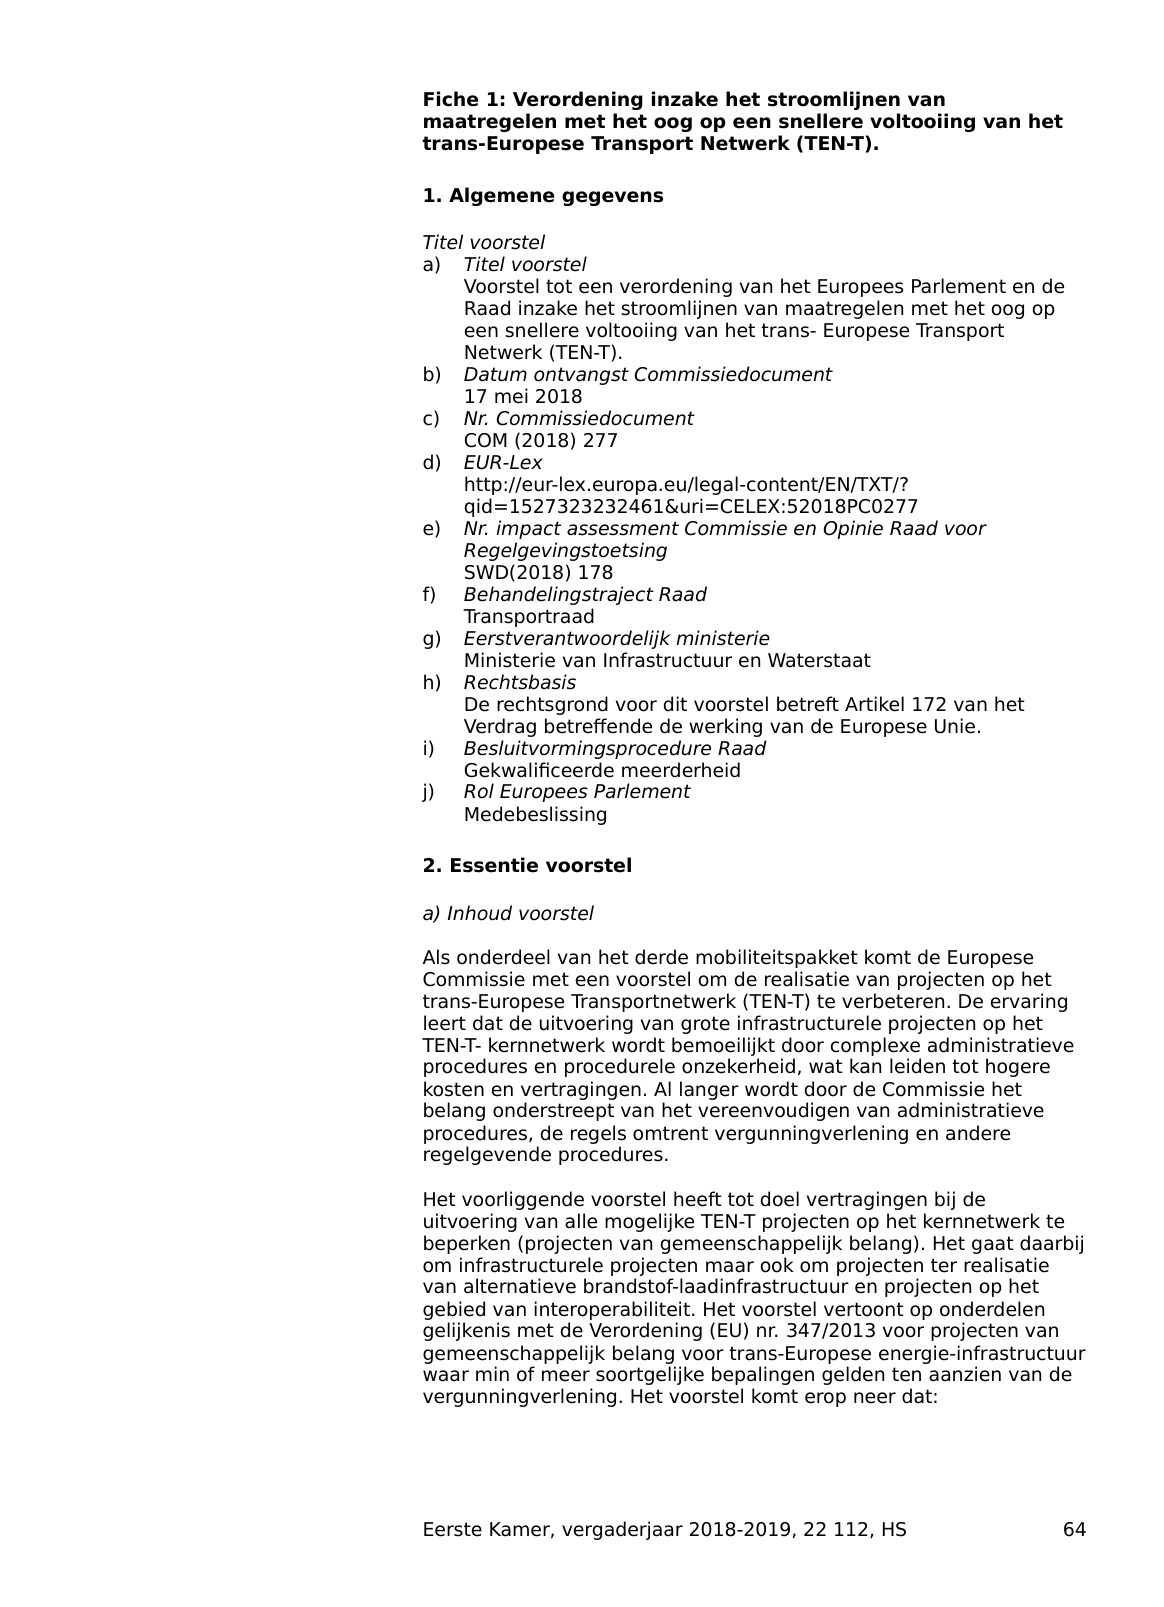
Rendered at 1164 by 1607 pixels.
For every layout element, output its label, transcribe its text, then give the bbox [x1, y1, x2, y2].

subtitle a) Inhoud voorstel [422, 902, 1087, 924]
subtitle Fiche 1: Verordening inzake het stroomlijnen van maatregelen met het oog op een snellere voltooiing van het trans-Europese Transport Netwerk (TEN-T). [422, 89, 1087, 155]
text Ministerie van Infrastructuur en Waterstaat [464, 649, 1087, 672]
text j) Rol Europees Parlement [422, 781, 1087, 803]
text i) Besluitvormingsprocedure Raad [422, 737, 1087, 759]
text c) Nr. Commissiedocument [422, 408, 1087, 430]
text f) Behandelingstraject Raad [422, 584, 1087, 606]
text De rechtsgrond voor dit voorstel betreft Artikel 172 van het Verdrag betreffende de werking van de Europese Unie. [464, 693, 1087, 737]
text d) EUR-Lex [422, 452, 1087, 474]
text Medebeslissing [464, 803, 1087, 825]
subtitle 1. Algemene gegevens [422, 185, 1087, 207]
text e) Nr. impact assessment Commissie en Opinie Raad voor Regelgevingstoetsing [422, 518, 1087, 562]
text 17 mei 2018 [464, 386, 1087, 408]
text SWD(2018) 178 [464, 562, 1087, 584]
text Gekwalificeerde meerderheid [464, 759, 1087, 781]
text Voorstel tot een verordening van het Europees Parlement en de Raad inzake het stroomlijnen van maatregelen met het oog op een snellere voltooiing van het trans- Europese Transport Netwerk (TEN-T). [464, 276, 1087, 364]
text g) Eerstverantwoordelijk ministerie [422, 628, 1087, 649]
text http://eur-lex.europa.eu/legal-content/EN/TXT/?qid=1527323232461&uri=CELEX:52018PC0277 [464, 474, 1087, 518]
text h) Rechtsbasis [422, 672, 1087, 693]
subtitle Titel voorstel [422, 232, 1087, 254]
text Het voorliggende voorstel heeft tot doel vertragingen bij de uitvoering van alle mogelijke TEN-T projecten op het kernnetwerk te beperken (projecten van gemeenschappelijk belang). Het gaat daarbij om infrastructurele projecten maar ook om projecten ter realisatie van alternatieve brandstof-laadinfrastructuur en projecten op het gebied van interoperabiliteit. Het voorstel vertoont op onderdelen gelijkenis met de Verordening (EU) nr. 347/2013 voor projecten van gemeenschappelijk belang voor trans-Europese energie-infrastructuur waar min of meer soortgelijke bepalingen gelden ten aanzien van de vergunningverlening. Het voorstel komt erop neer dat: [422, 1188, 1087, 1408]
subtitle 2. Essentie voorstel [422, 855, 1087, 877]
text b) Datum ontvangst Commissiedocument [422, 364, 1087, 386]
text Transportraad [464, 606, 1087, 628]
text a) Titel voorstel [422, 254, 1087, 276]
text COM (2018) 277 [464, 430, 1087, 452]
text Als onderdeel van het derde mobiliteitspakket komt de Europese Commissie met een voorstel om de realisatie van projecten op het trans-Europese Transportnetwerk (TEN-T) te verbeteren. De ervaring leert dat de uitvoering van grote infrastructurele projecten op het TEN-T- kernnetwerk wordt bemoeilijkt door complexe administratieve procedures en procedurele onzekerheid, wat kan leiden tot hogere kosten en vertragingen. Al langer wordt door de Commissie het belang onderstreept van het vereenvoudigen van administratieve procedures, de regels omtrent vergunningverlening en andere regelgevende procedures. [422, 947, 1087, 1166]
